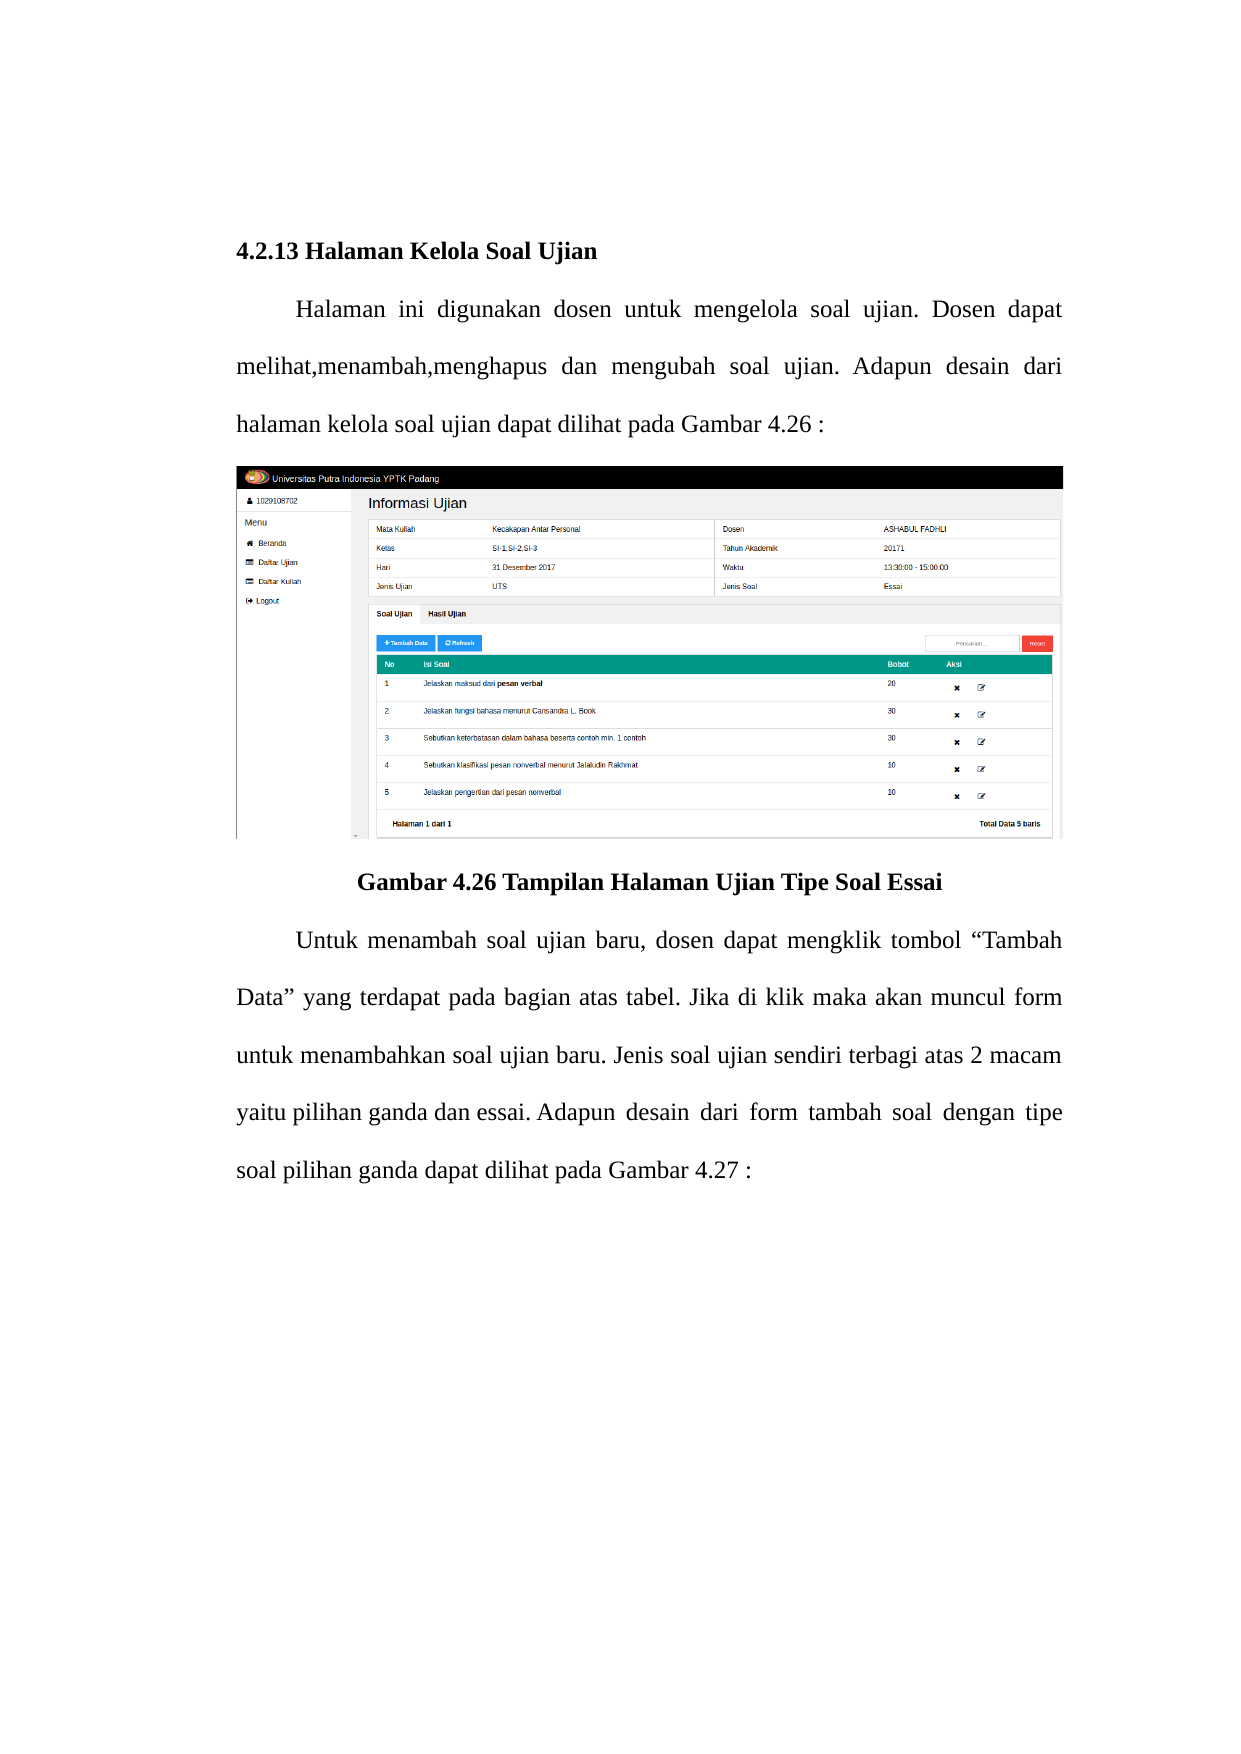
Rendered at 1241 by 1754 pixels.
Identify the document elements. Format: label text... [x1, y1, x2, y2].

picture [236, 466, 1064, 839]
text Untuk menambah soal ujian baru, dosen dapat mengklik tombol “Tambah Data” yang terdapat pada bagian atas tabel. Jika di klik maka akan muncul form untuk menambahkan soal ujian baru. Jenis soal ujian sendiri terbagi atas 2 macam yaitu pilihan ganda dan essai. Adapun desain dari form tambah soal dengan tipe soal pilihan ganda dapat dilihat pada Gambar 4.27 : [236, 925, 1063, 1183]
text Gambar 4.26 Tampilan Halaman Ujian Tipe Soal Essai [236, 839, 1063, 896]
text Halaman ini digunakan dosen untuk mengelola soal ujian. Dosen dapat melihat,menambah,menghapus dan mengubah soal ujian. Adapun desain dari halaman kelola soal ujian dapat dilihat pada Gambar 4.26 : [236, 294, 1063, 437]
subtitle 4.2.13 Halaman Kelola Soal Ujian [236, 236, 1063, 265]
